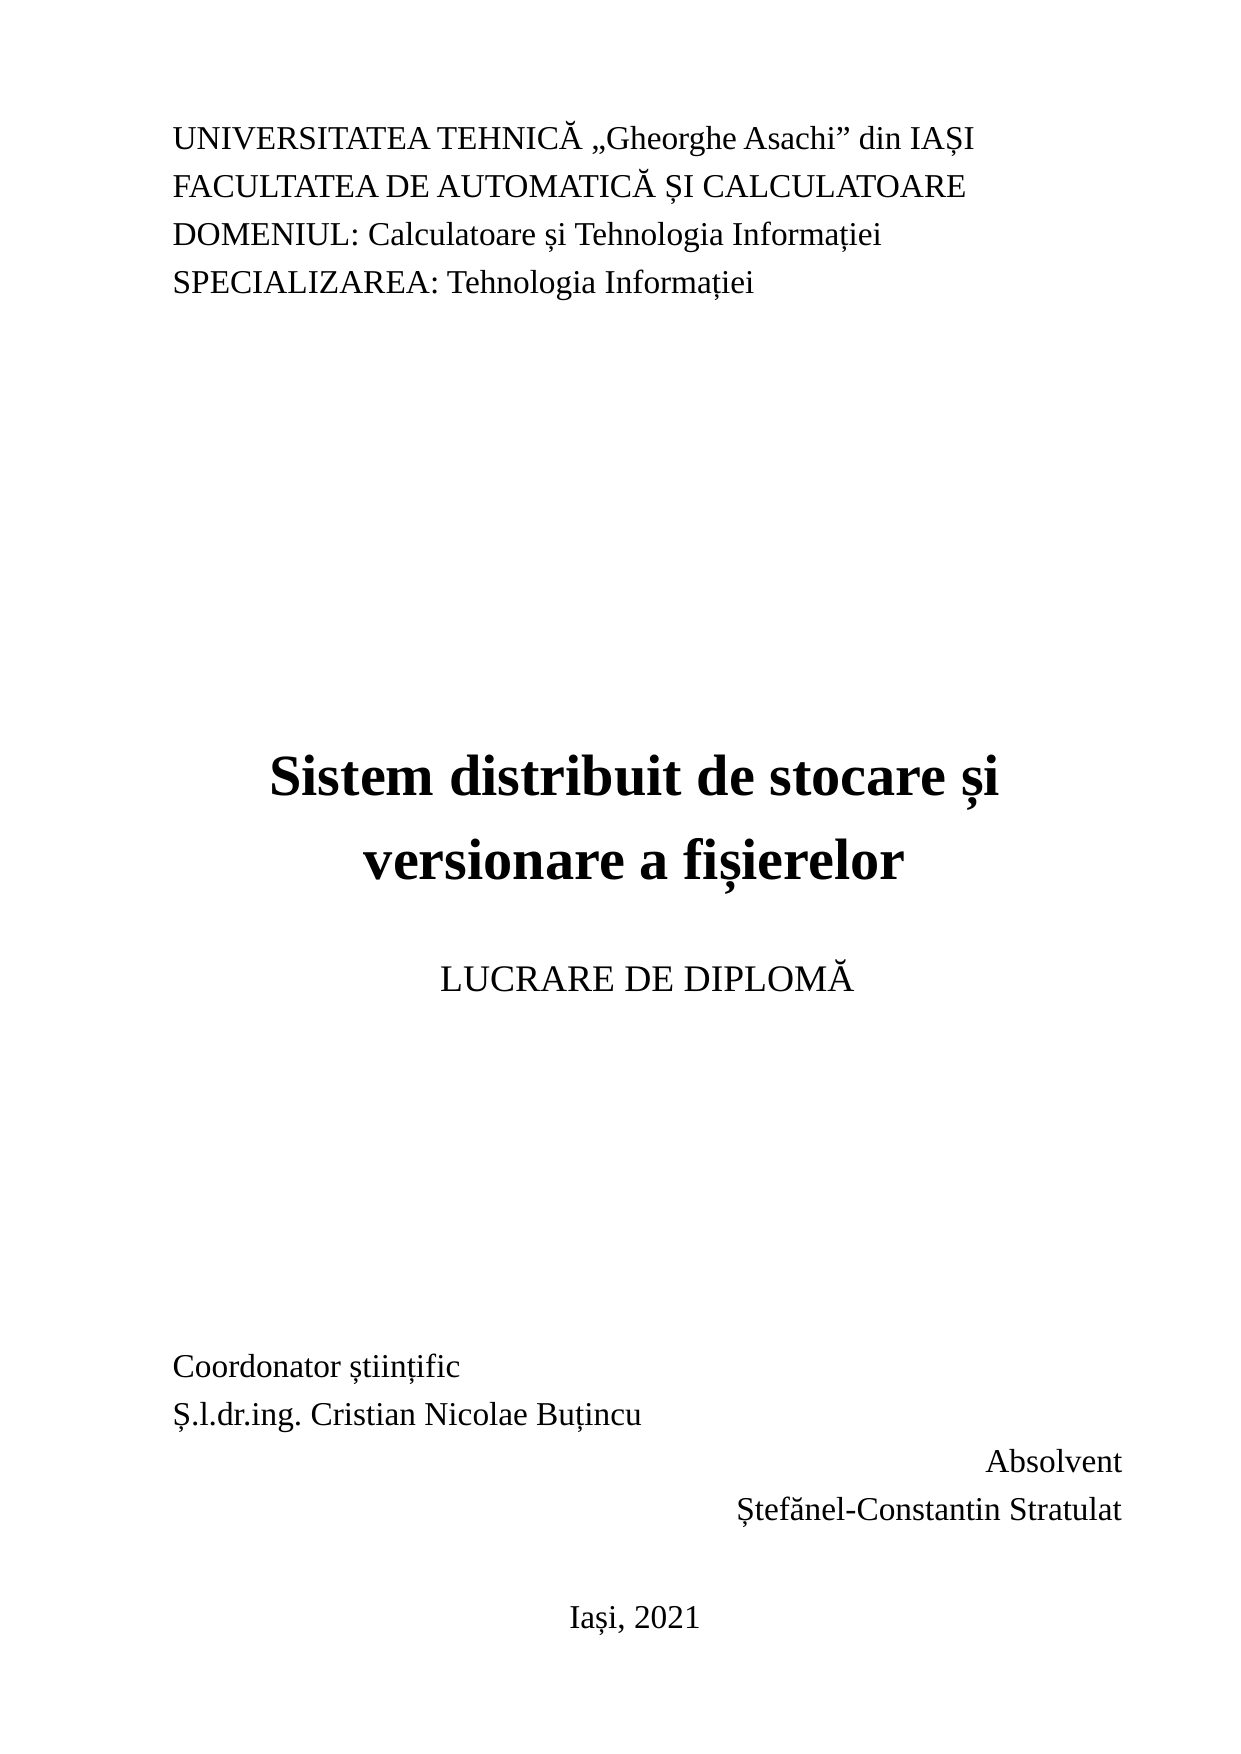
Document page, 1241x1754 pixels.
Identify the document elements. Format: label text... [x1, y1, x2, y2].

text UNIVERSITATEA TEHNICĂ „Gheorghe Asachi” din IAȘI [172, 118, 1122, 156]
text Absolvent [172, 1442, 1122, 1480]
text LUCRARE DE DIPLOMĂ [172, 957, 1122, 1000]
text SPECIALIZAREA: Tehnologia Informației [172, 262, 1122, 300]
text Sistem distribuit de stocare și versionare a fișierelor [148, 741, 1122, 892]
text FACULTATEA DE AUTOMATICĂ ȘI CALCULATOARE [172, 166, 1122, 204]
text Coordonator științific [172, 1346, 1122, 1384]
text DOMENIUL: Calculatoare și Tehnologia Informației [172, 214, 1122, 252]
text Ș.l.dr.ing. Cristian Nicolae Buțincu [172, 1394, 1122, 1432]
text Ștefănel-Constantin Stratulat [172, 1490, 1122, 1528]
